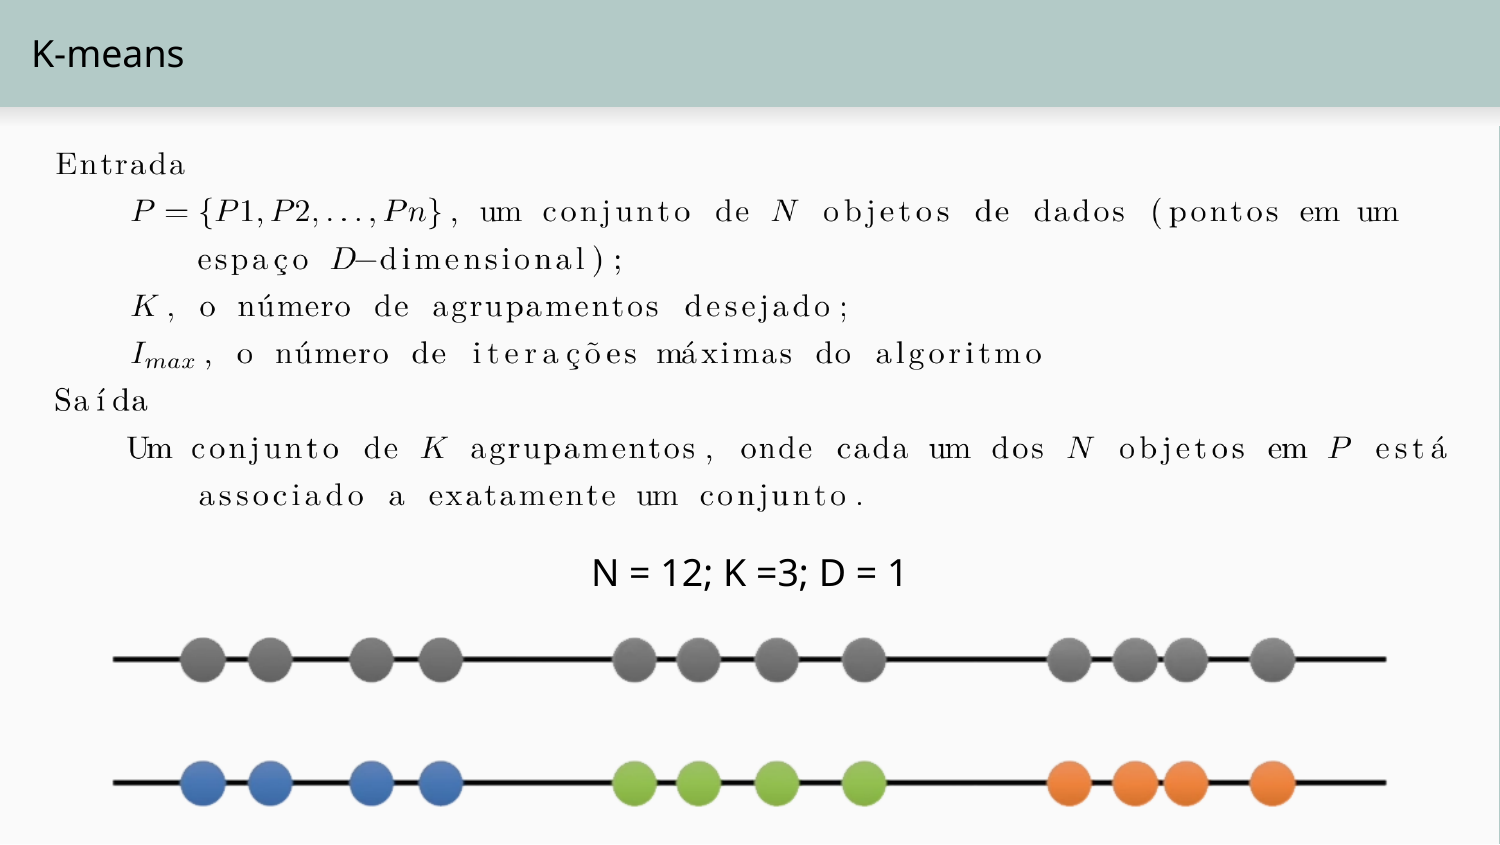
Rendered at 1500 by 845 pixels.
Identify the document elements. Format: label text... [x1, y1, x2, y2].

list N = 12; K =3; D = 1 [37, 534, 1463, 606]
picture [112, 637, 1388, 808]
picture [46, 142, 1463, 526]
title K-means [16, 2, 1464, 102]
